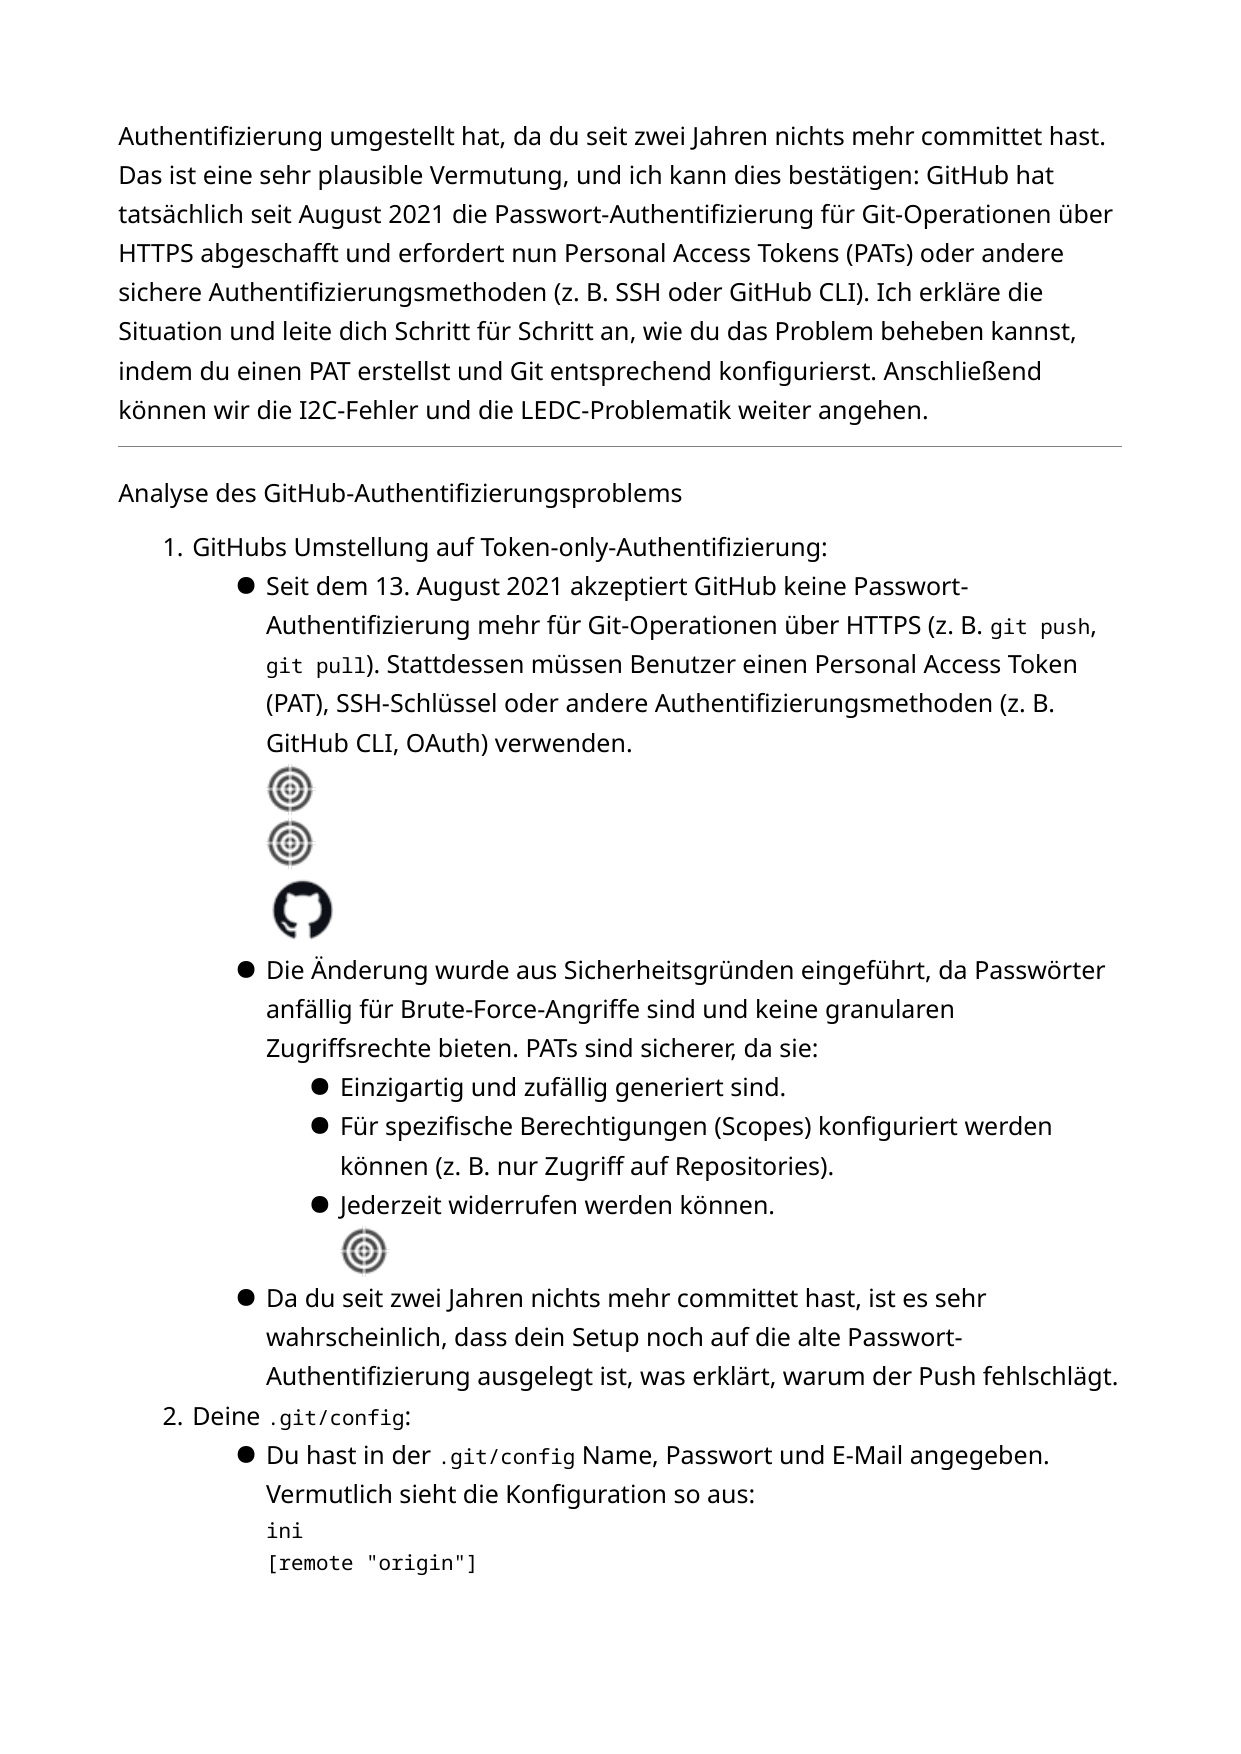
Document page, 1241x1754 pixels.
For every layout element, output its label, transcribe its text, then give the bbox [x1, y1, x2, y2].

list Für spezifische Berechtigungen (Scopes) konfiguriert werden können (z. B. nur Zugriff auf Repositories). [310, 1109, 1122, 1182]
text Authentifizierung umgestellt hat, da du seit zwei Jahren nichts mehr committet hast. Das ist eine sehr plausible Vermutung, und ich kann dies bestätigen: GitHub hat tatsächlich seit August 2021 die Passwort-Authentifizierung für Git-Operationen über HTTPS abgeschafft und erfordert nun Personal Access Tokens (PATs) oder andere sichere Authentifizierungsmethoden (z. B. SSH oder GitHub CLI). Ich erkläre die Situation und leite dich Schritt für Schritt an, wie du das Problem beheben kannst, indem du einen PAT erstellst und Git entsprechend konfigurierst. Anschließend können wir die I2C-Fehler und die LEDC-Problematik weiter angehen. [118, 118, 1122, 426]
list ini [236, 1516, 1122, 1544]
picture [339, 1226, 390, 1277]
list Jederzeit widerrufen werden können. [310, 1187, 1122, 1221]
picture [265, 818, 316, 869]
list Da du seit zwei Jahren nichts mehr committet hast, ist es sehr wahrscheinlich, dass dein Setup noch auf die alte Passwort-Authentifizierung ausgelegt ist, was erklärt, warum der Push fehlschlägt. [236, 1281, 1122, 1393]
list GitHubs Umstellung auf Token-only-Authentifizierung: [162, 529, 1122, 563]
list Einzigartig und zufällig generiert sind. [310, 1070, 1122, 1104]
text Analyse des GitHub-Authentifizierungsproblems [118, 476, 1122, 510]
list Die Änderung wurde aus Sicherheitsgründen eingeführt, da Passwörter anfällig für Brute-Force-Angriffe sind und keine granularen Zugriffsrechte bieten. PATs sind sicherer, da sie: [236, 952, 1122, 1065]
list [remote "origin"] [236, 1548, 1122, 1577]
list Seit dem 13. August 2021 akzeptiert GitHub keine Passwort-Authentifizierung mehr für Git-Operationen über HTTPS (z. B. git push, git pull). Stattdessen müssen Benutzer einen Personal Access Token (PAT), SSH-Schlüssel oder andere Authentifizierungsmethoden (z. B. GitHub CLI, OAuth) verwenden. [236, 569, 1122, 759]
list Du hast in der .git/config Name, Passwort und E-Mail angegeben. Vermutlich sieht die Konfiguration so aus: [236, 1437, 1122, 1511]
picture [265, 873, 341, 948]
picture [265, 764, 316, 815]
list Deine .git/config: [162, 1398, 1122, 1432]
